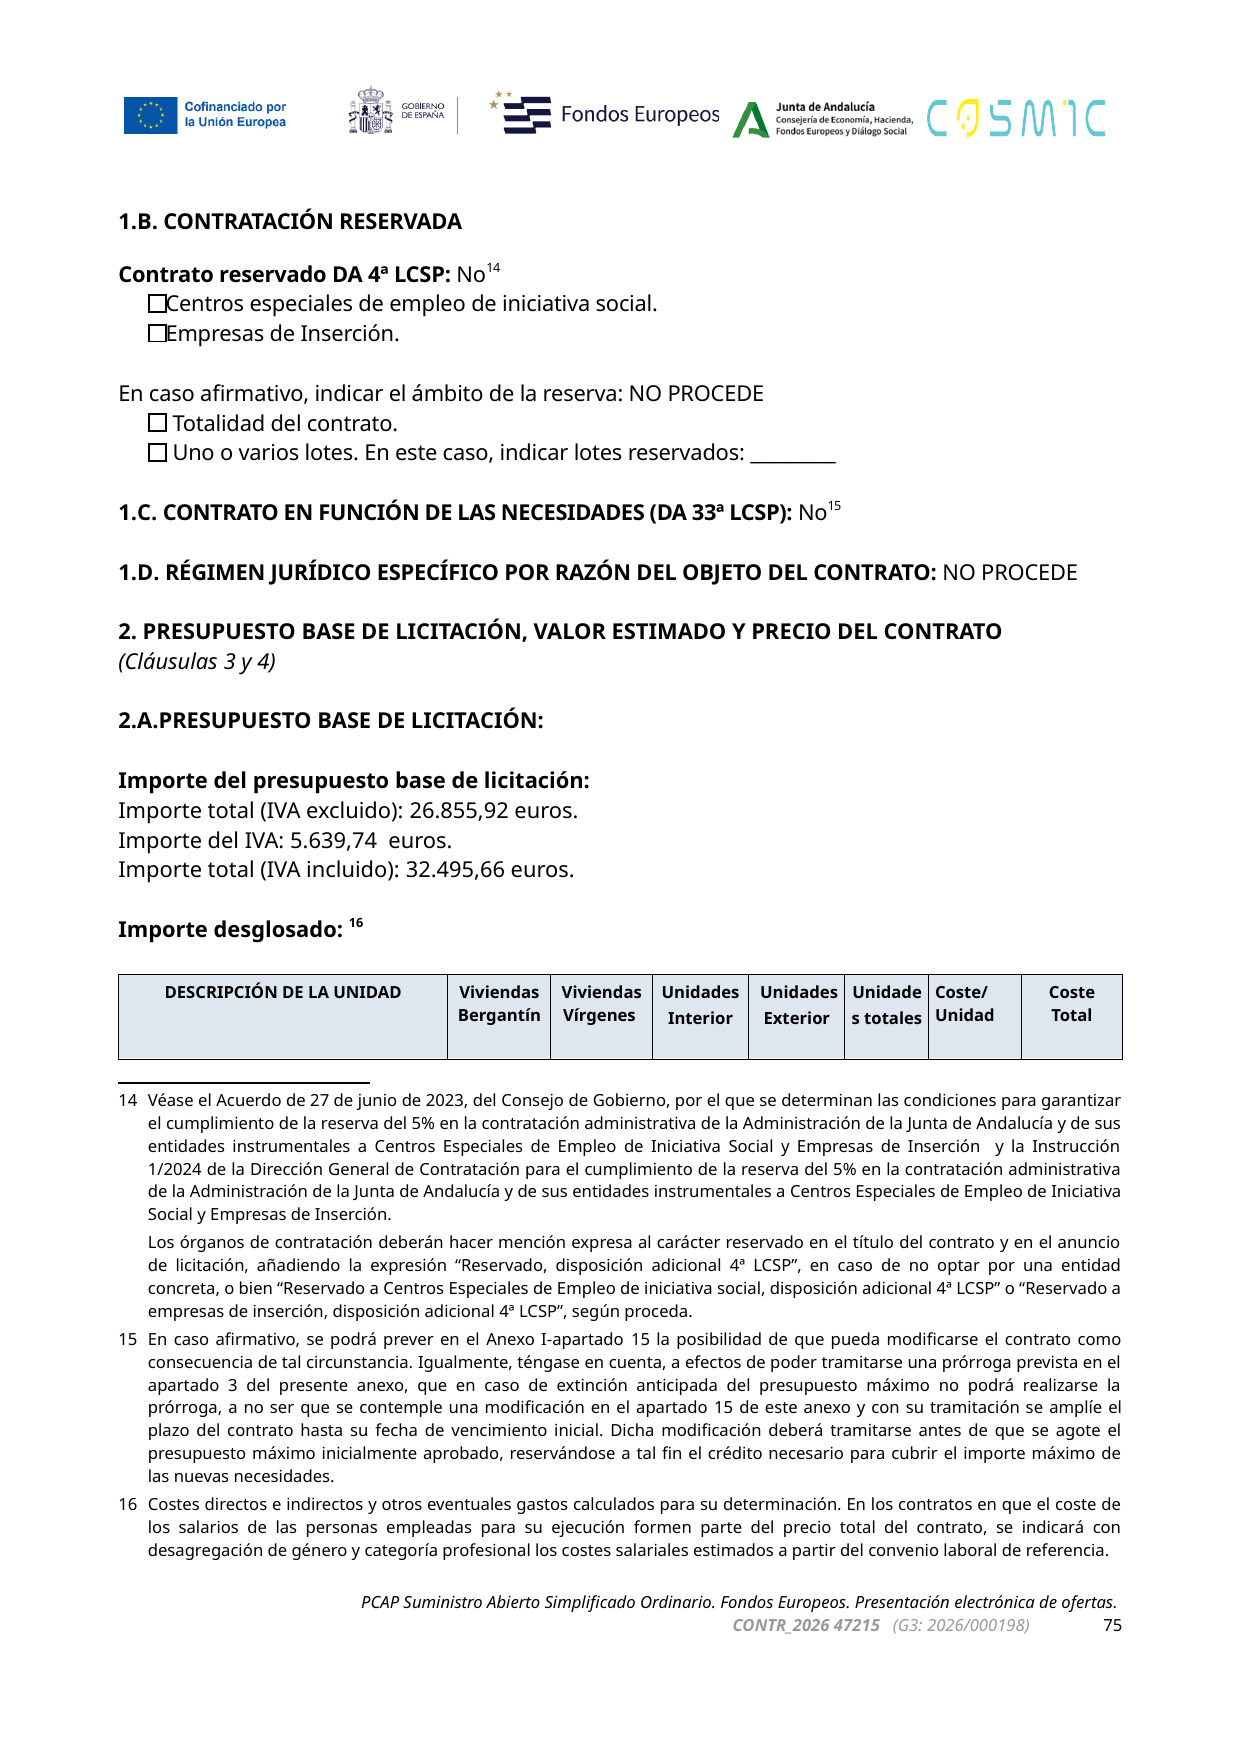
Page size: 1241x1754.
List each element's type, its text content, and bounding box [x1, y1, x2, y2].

text 1.D. RÉGIMEN JURÍDICO ESPECÍFICO POR RAZÓN DEL OBJETO DEL CONTRATO: NO PROCEDE [118, 557, 1122, 586]
text Empresas de Inserción. [148, 318, 1122, 348]
text (Cláusulas 3 y 4) [118, 646, 1122, 676]
text En caso afirmativo, indicar el ámbito de la reserva: NO PROCEDE [118, 378, 1122, 408]
table_header Unidades totales [845, 975, 928, 1058]
text Costes directos e indirectos y otros eventuales gastos calculados para su determinación. En los contratos en que el coste de los salarios de las personas empleadas para su ejecución formen parte del precio total del contrato, se indicará con desagregación de género y categoría profesional los costes salariales estimados a partir del convenio laboral de referencia. [118, 1493, 1122, 1561]
text Importe del presupuesto base de licitación: [118, 765, 1122, 795]
text Véase el Acuerdo de 27 de junio de 2023, del Consejo de Gobierno, por el que se determinan las condiciones para garantizar el cumplimiento de la reserva del 5% en la contratación administrativa de la Administración de la Junta de Andalucía y de sus entidades instrumentales a Centros Especiales de Empleo de Iniciativa Social y Empresas de Inserción y la Instrucción 1/2024 de la Dirección General de Contratación para el cumplimiento de la reserva del 5% en la contratación administrativa de la Administración de la Junta de Andalucía y de sus entidades instrumentales a Centros Especiales de Empleo de Iniciativa Social y Empresas de Inserción. [118, 1089, 1122, 1225]
text Importe desglosado: [118, 914, 1122, 944]
table_header Viviendas Bergantín [448, 975, 550, 1058]
text Totalidad del contrato. [148, 408, 1122, 437]
text Uno o varios lotes. En este caso, indicar lotes reservados: _________ [148, 437, 1122, 467]
text Importe total (IVA excluido): 26.855,92 euros. [118, 795, 1122, 825]
text 2. PRESUPUESTO BASE DE LICITACIÓN, VALOR ESTIMADO Y PRECIO DEL CONTRATO [118, 616, 1122, 646]
text Centros especiales de empleo de iniciativa social. [148, 288, 1122, 318]
text Los órganos de contratación deberán hacer mención expresa al carácter reservado en el título del contrato y en el anuncio de licitación, añadiendo la expresión “Reservado, disposición adicional 4ª LCSP”, en caso de no optar por una entidad concreta, o bien “Reservado a Centros Especiales de Empleo de iniciativa social, disposición adicional 4ª LCSP” o “Reservado a empresas de inserción, disposición adicional 4ª LCSP”, según proceda. [118, 1231, 1122, 1322]
table_header Viviendas Vírgenes [551, 975, 652, 1058]
table_header Coste Total [1022, 975, 1122, 1058]
text Contrato reservado DA 4ª LCSP: No [118, 259, 1122, 288]
picture [927, 99, 1105, 137]
picture [104, 69, 918, 142]
text 1.B. CONTRATACIÓN RESERVADA [118, 206, 1122, 236]
table_header Unidades Interior [653, 975, 748, 1058]
text Importe total (IVA incluido): 32.495,66 euros. [118, 854, 1122, 884]
text Importe del IVA: 5.639,74 euros. [118, 825, 1122, 854]
table_header DESCRIPCIÓN DE LA UNIDAD [119, 975, 447, 1058]
text 2.A.PRESUPUESTO BASE DE LICITACIÓN: [118, 706, 1122, 735]
text 1.C. CONTRATO EN FUNCIÓN DE LAS NECESIDADES (DA 33ª LCSP): No [118, 497, 1122, 527]
table_header Coste/ Unidad [929, 975, 1021, 1058]
table_header Unidades Exterior [749, 975, 844, 1058]
text En caso afirmativo, se podrá prever en el Anexo I-apartado 15 la posibilidad de que pueda modificarse el contrato como consecuencia de tal circunstancia. Igualmente, téngase en cuenta, a efectos de poder tramitarse una prórroga prevista en el apartado 3 del presente anexo, que en caso de extinción anticipada del presupuesto máximo no podrá realizarse la prórroga, a no ser que se contemple una modificación en el apartado 15 de este anexo y con su tramitación se amplíe el plazo del contrato hasta su fecha de vencimiento inicial. Dicha modificación deberá tramitarse antes de que se agote el presupuesto máximo inicialmente aprobado, reservándose a tal fin el crédito necesario para cubrir el importe máximo de las nuevas necesidades. [118, 1328, 1122, 1487]
